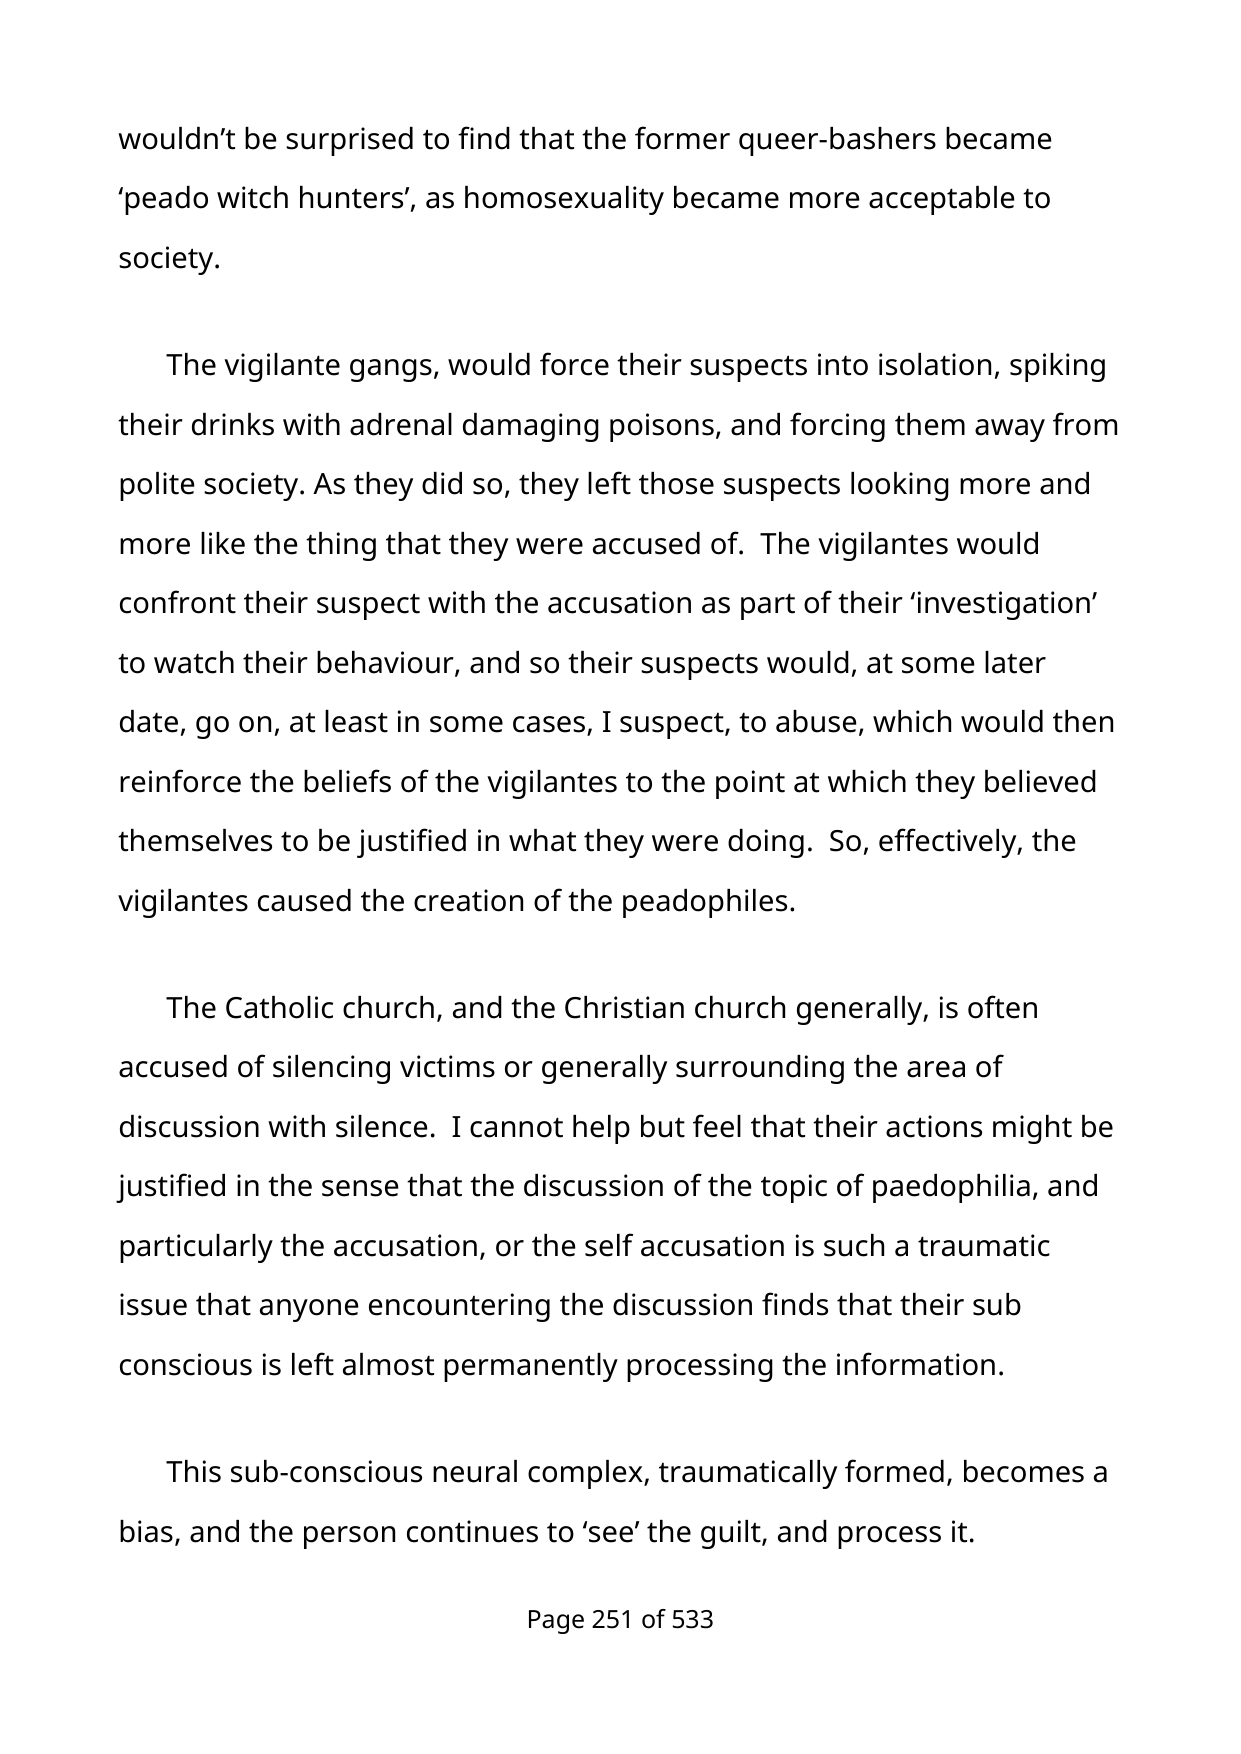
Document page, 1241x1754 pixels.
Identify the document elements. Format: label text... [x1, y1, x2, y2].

text wouldn’t be surprised to find that the former queer-bashers became ‘peado witch hunters’, as homosexuality became more acceptable to society. [118, 118, 1122, 277]
text The Catholic church, and the Christian church generally, is often accused of silencing victims or generally surrounding the area of discussion with silence. I cannot help but feel that their actions might be justified in the sense that the discussion of the topic of paedophilia, and particularly the accusation, or the self accusation is such a traumatic issue that anyone encountering the discussion finds that their sub conscious is left almost permanently processing the information. [118, 987, 1122, 1384]
text The vigilante gangs, would force their suspects into isolation, spiking their drinks with adrenal damaging poisons, and forcing them away from polite society. As they did so, they left those suspects looking more and more like the thing that they were accused of. The vigilantes would confront their suspect with the accusation as part of their ‘investigation’ to watch their behaviour, and so their suspects would, at some later date, go on, at least in some cases, I suspect, to abuse, which would then reinforce the beliefs of the vigilantes to the point at which they believed themselves to be justified in what they were doing. So, effectively, the vigilantes caused the creation of the peadophiles. [118, 344, 1122, 919]
text This sub-conscious neural complex, traumatically formed, becomes a bias, and the person continues to ‘see’ the guilt, and process it. [118, 1451, 1122, 1551]
